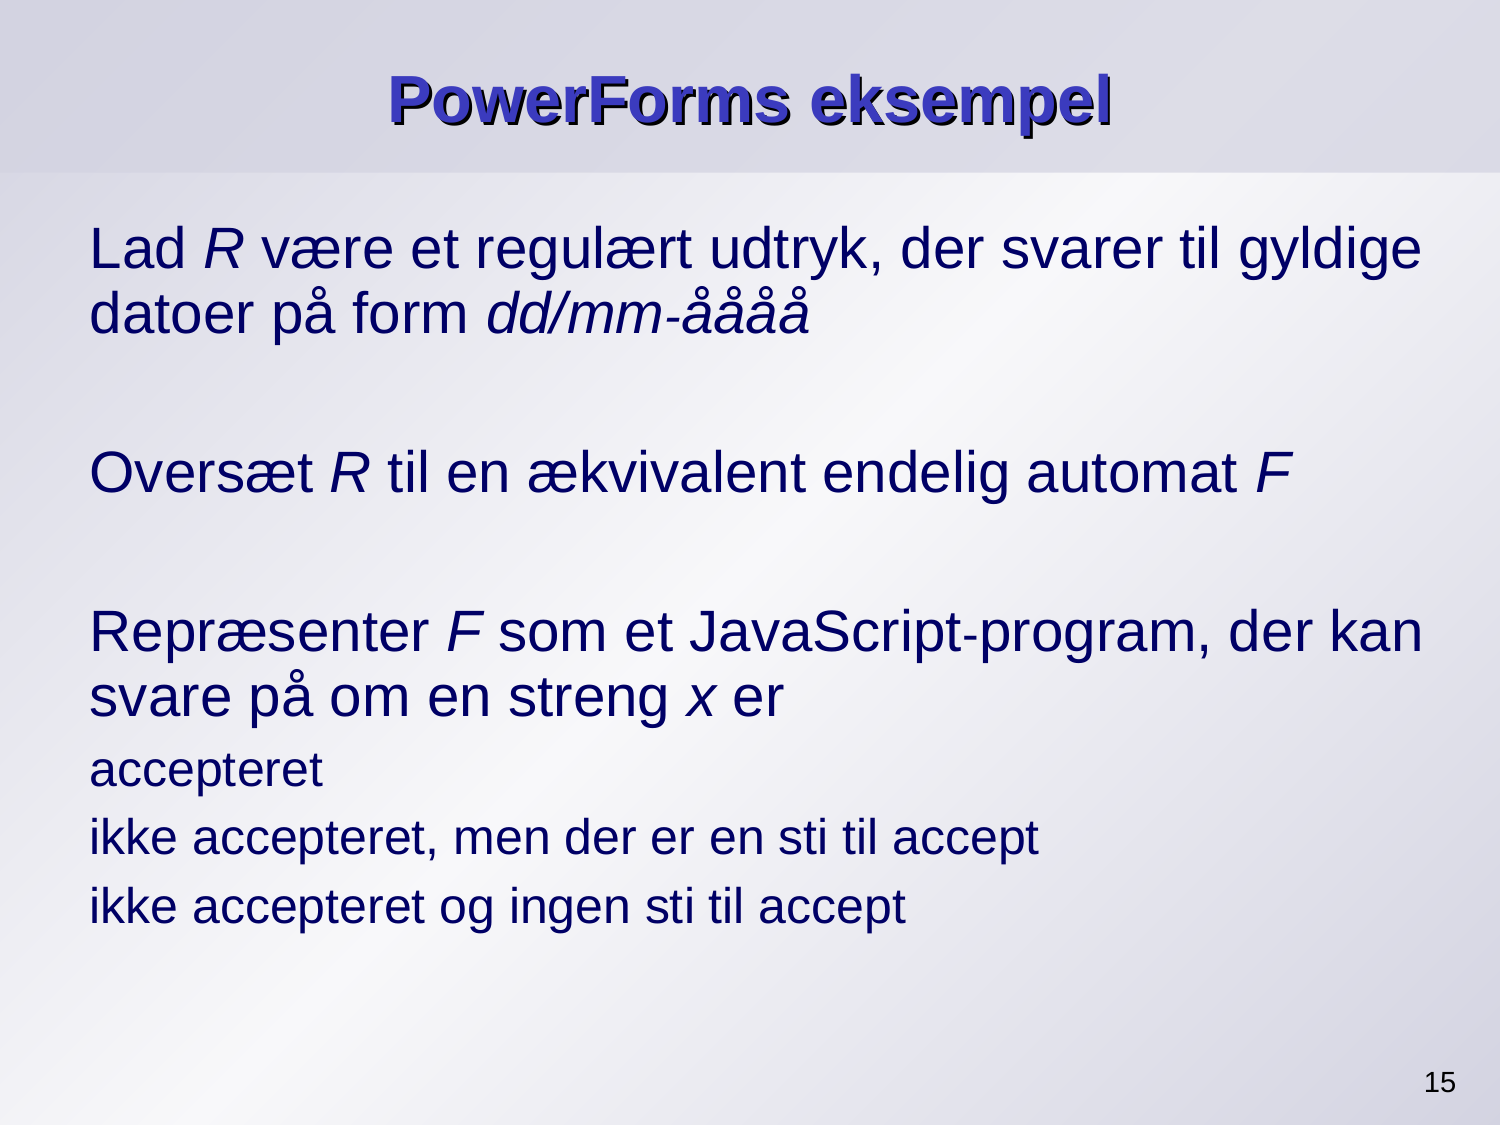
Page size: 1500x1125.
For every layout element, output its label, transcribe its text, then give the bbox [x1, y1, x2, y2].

title PowerForms eksempel [75, 24, 1426, 174]
list Lad R være et regulært udtryk, der svarer til gyldige datoer på form dd/mm-åååå Oversæt R til en ækvivalent endelig automat F Repræsenter F som et JavaScript-program, der kan svare på om en streng x er accepteret ikke accepteret, men der er en sti til accept ikke accepteret og ingen sti til accept [74, 208, 1459, 1048]
